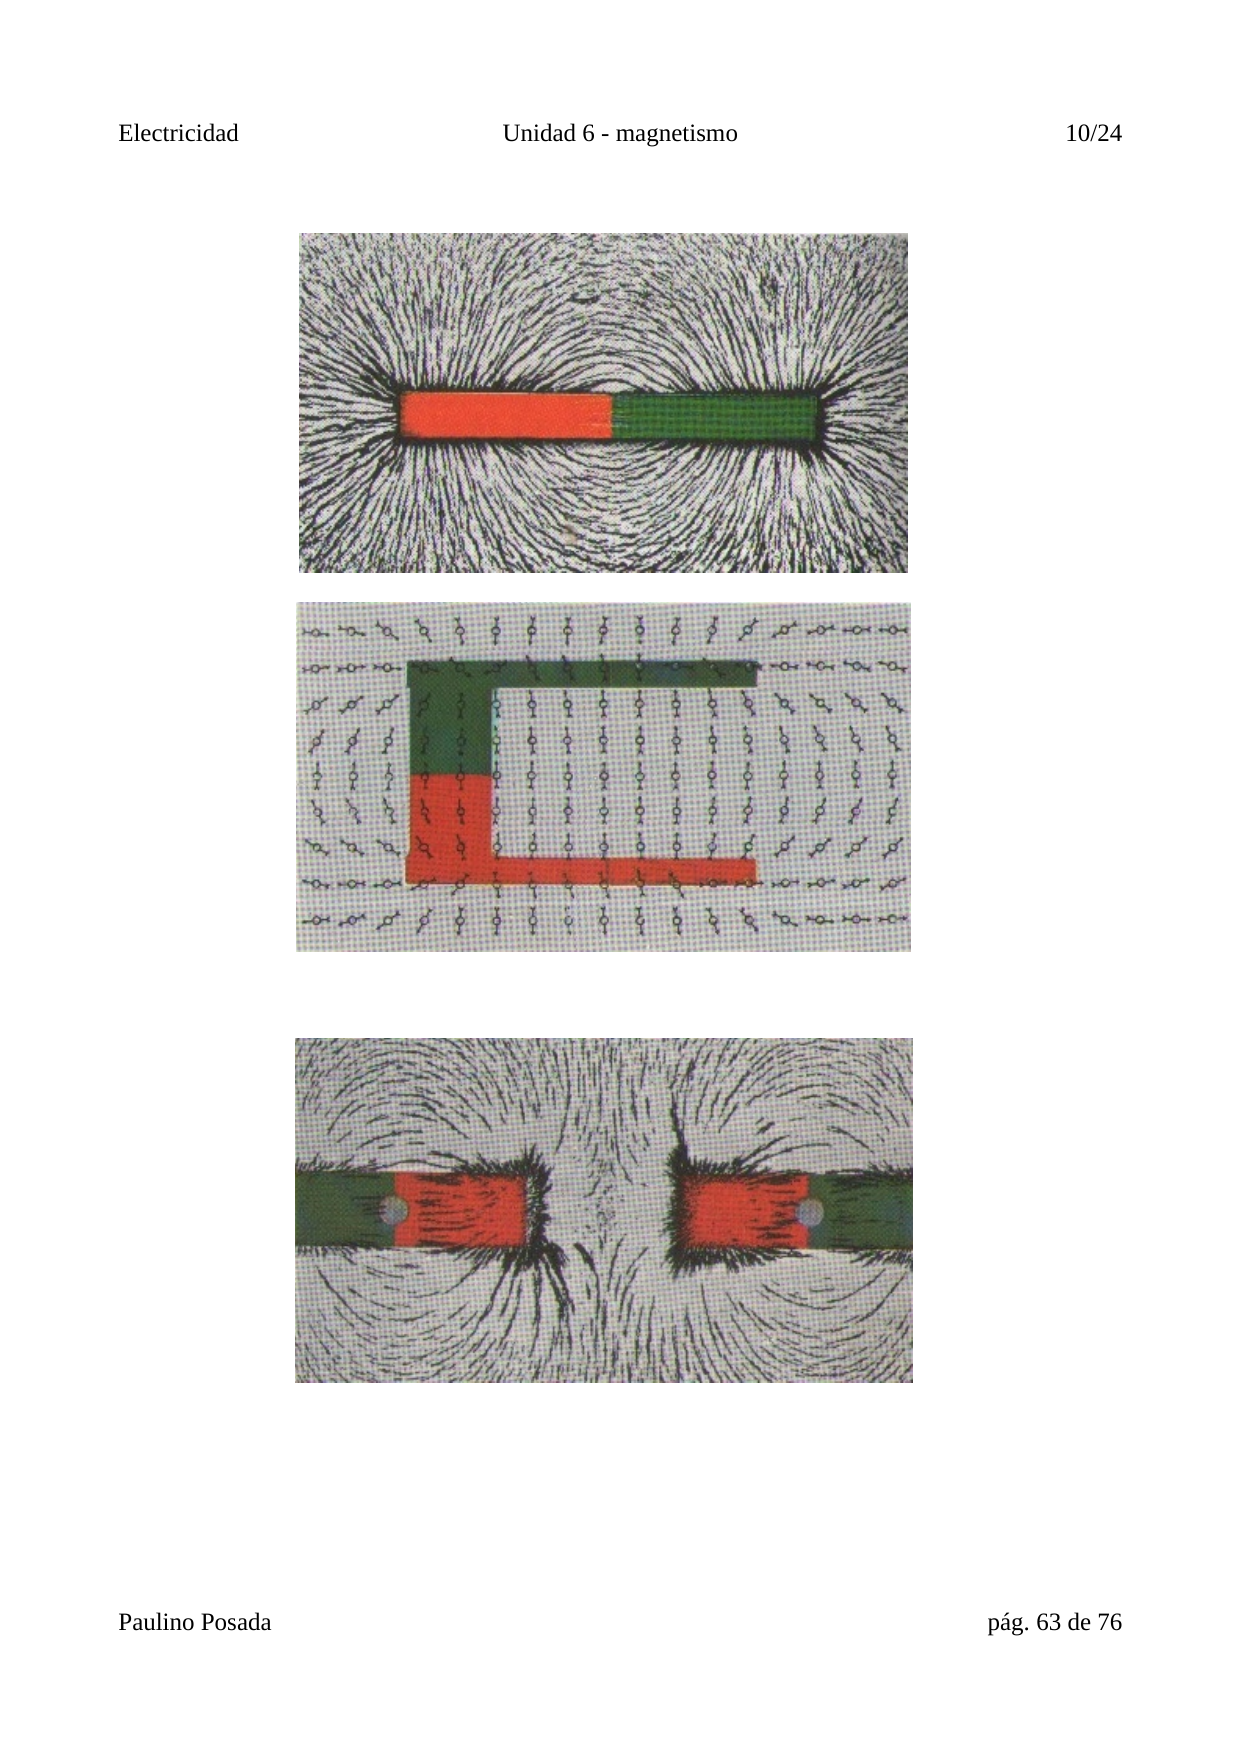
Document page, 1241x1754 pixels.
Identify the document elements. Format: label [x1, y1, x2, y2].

picture [299, 233, 908, 573]
picture [295, 1038, 913, 1383]
picture [296, 602, 911, 952]
